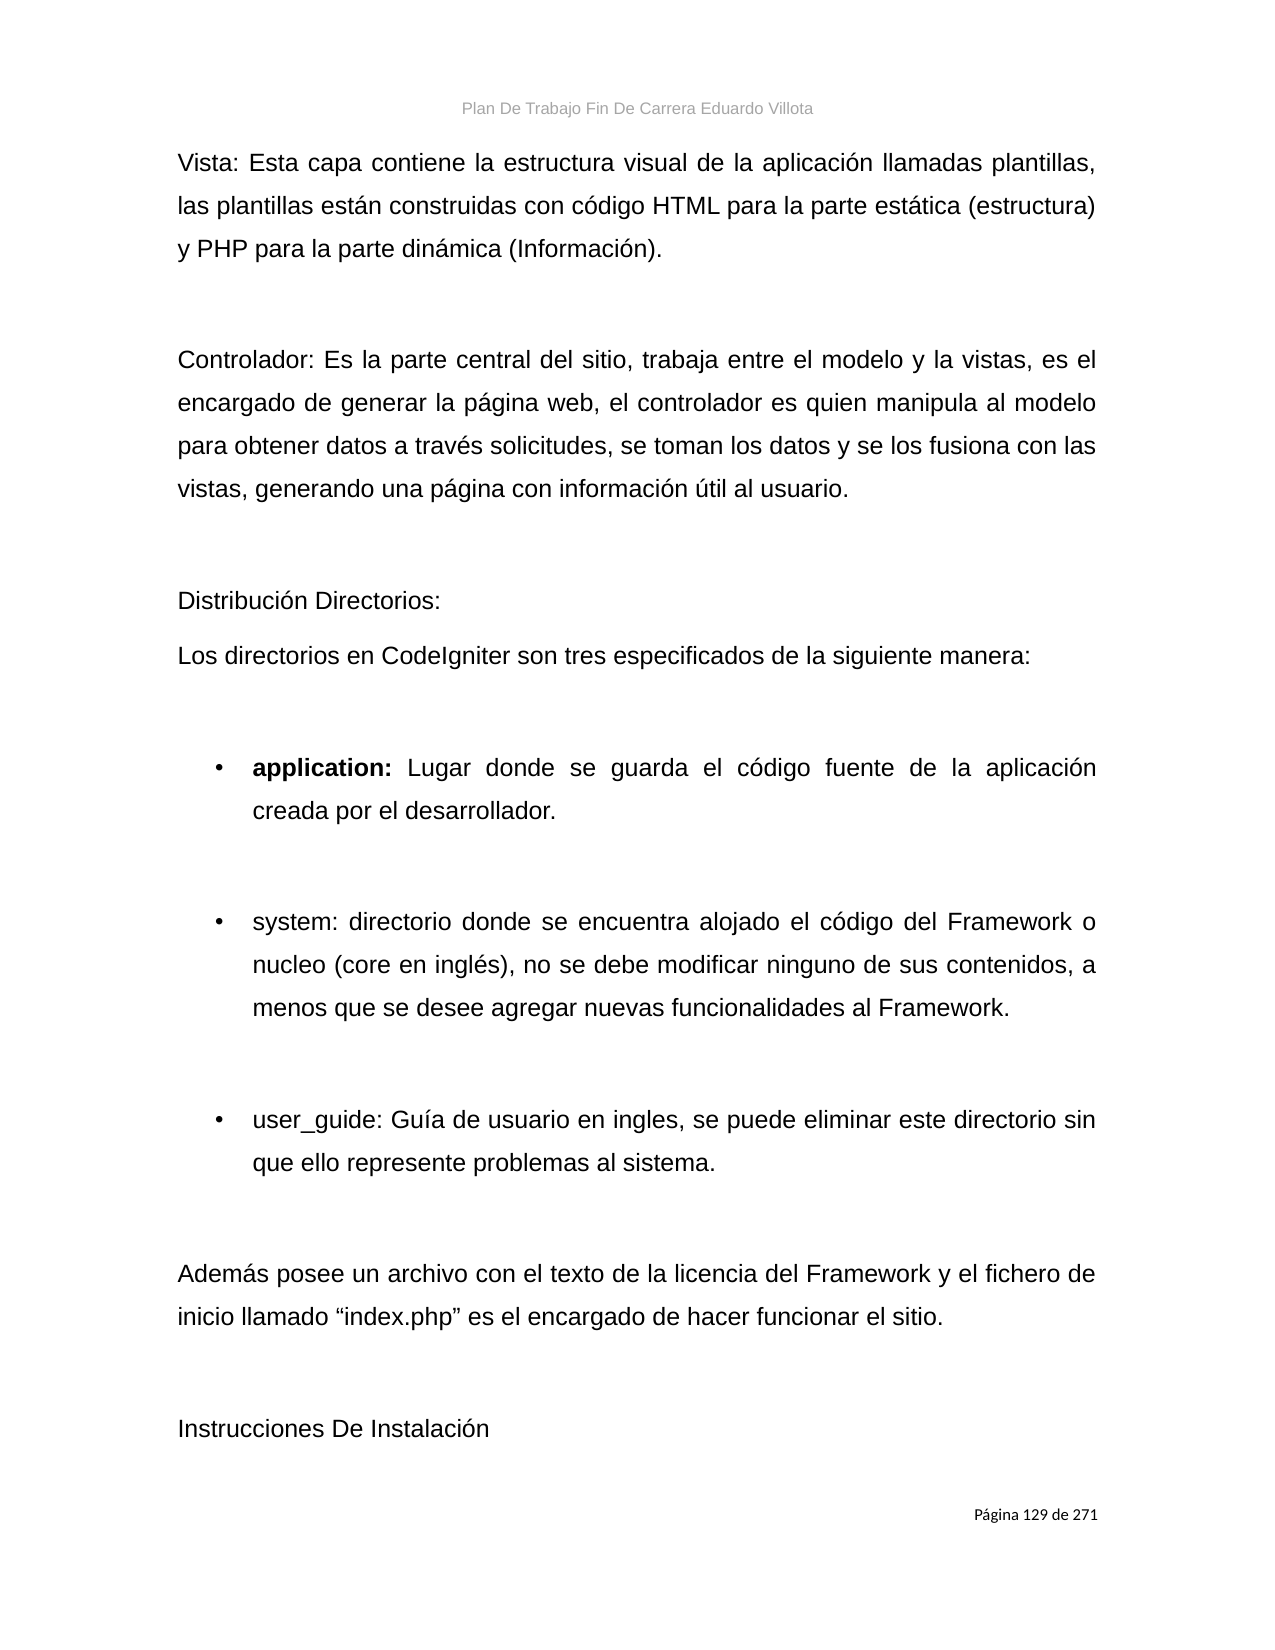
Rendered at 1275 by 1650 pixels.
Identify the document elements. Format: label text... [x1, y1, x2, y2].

list system: directorio donde se encuentra alojado el código del Framework o nucleo (core en inglés), no se debe modificar ninguno de sus contenidos, a menos que se desee agregar nuevas funcionalidades al Framework. [215, 907, 1098, 1022]
text Además posee un archivo con el texto de la licencia del Framework y el fichero de inicio llamado “index.php” es el encargado de hacer funcionar el sitio. [177, 1259, 1098, 1331]
text Instrucciones De Instalación [177, 1413, 1098, 1442]
text Controlador: Es la parte central del sitio, trabaja entre el modelo y la vistas, es el encargado de generar la página web, el controlador es quien manipula al modelo para obtener datos a través solicitudes, se toman los datos y se los fusiona con las vistas, generando una página con información útil al usuario. [177, 345, 1098, 503]
list application: Lugar donde se guarda el código fuente de la aplicación creada por el desarrollador. [215, 753, 1098, 824]
text Vista: Esta capa contiene la estructura visual de la aplicación llamadas plantillas, las plantillas están construidas con código HTML para la parte estática (estructura) y PHP para la parte dinámica (Información). [177, 148, 1098, 263]
text Distribución Directorios: [177, 586, 1098, 614]
list user_guide: Guía de usuario en ingles, se puede eliminar este directorio sin que ello represente problemas al sistema. [215, 1105, 1098, 1177]
text Los directorios en CodeIgniter son tres especificados de la siguiente manera: [177, 641, 1098, 670]
